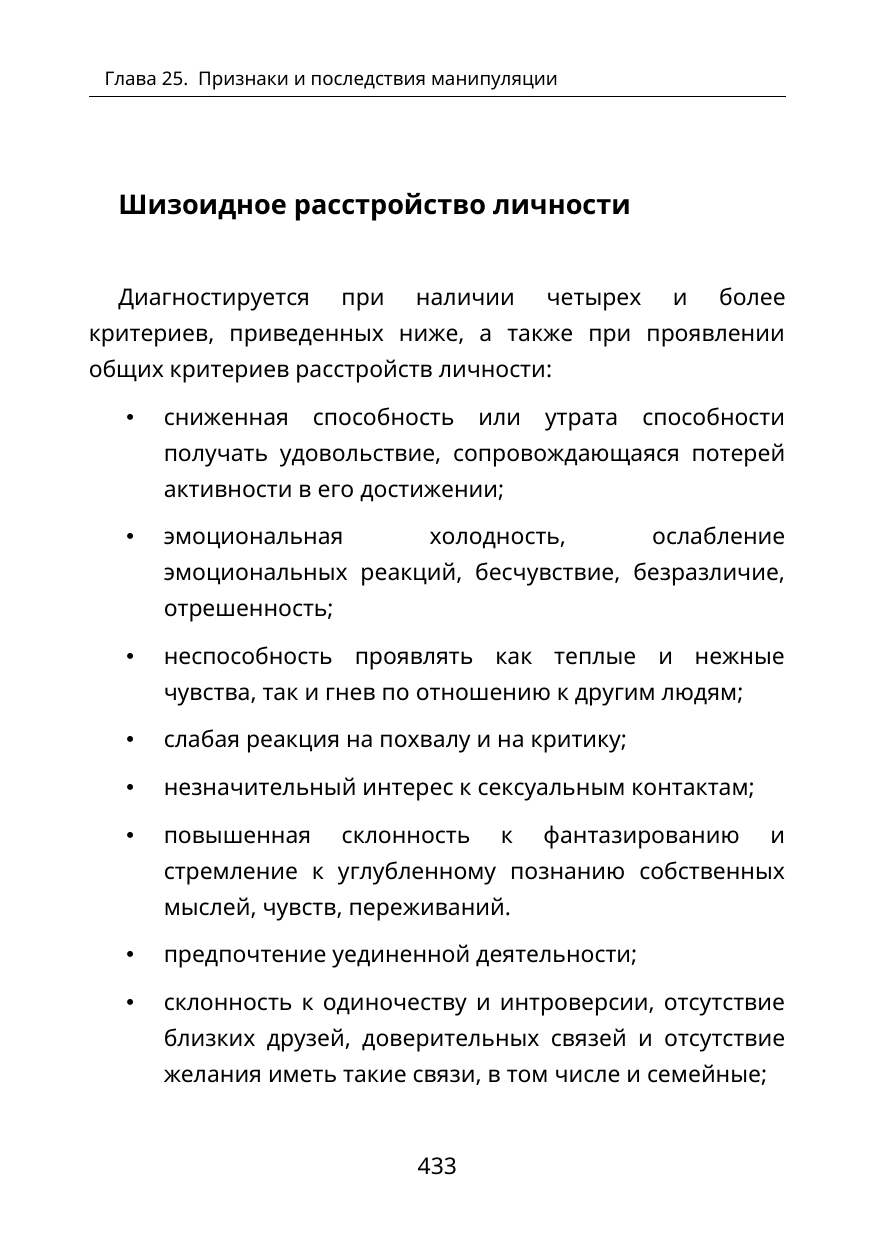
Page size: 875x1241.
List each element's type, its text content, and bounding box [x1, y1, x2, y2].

list незначительный интерес к сексуальным контактам; [126, 771, 786, 802]
subtitle Шизоидное расстройство личности [88, 185, 786, 222]
list эмоциональная холодность, ослабление эмоциональных реакций, бесчувствие, безразличие, отрешенность; [126, 520, 786, 623]
text Диагностируется при наличии четырех и более критериев, приведенных ниже, а также при проявлении общих критериев расстройств личности: [88, 281, 786, 384]
list неспособность проявлять как теплые и нежные чувства, так и гнев по отношению к другим людям; [126, 640, 786, 707]
list слабая реакция на похвалу и на критику; [126, 723, 786, 755]
list предпочтение уединенной деятельности; [126, 938, 786, 970]
list склонность к одиночеству и интроверсии, отсутствие близких друзей, доверительных связей и отсутствие желания иметь такие связи, в том числе и семейные; [126, 986, 786, 1089]
list сниженная способность или утрата способности получать удовольствие, сопровождающаяся потерей активности в его достижении; [126, 401, 786, 504]
list повышенная склонность к фантазированию и стремление к углубленному познанию собственных мыслей, чувств, переживаний. [126, 819, 786, 922]
